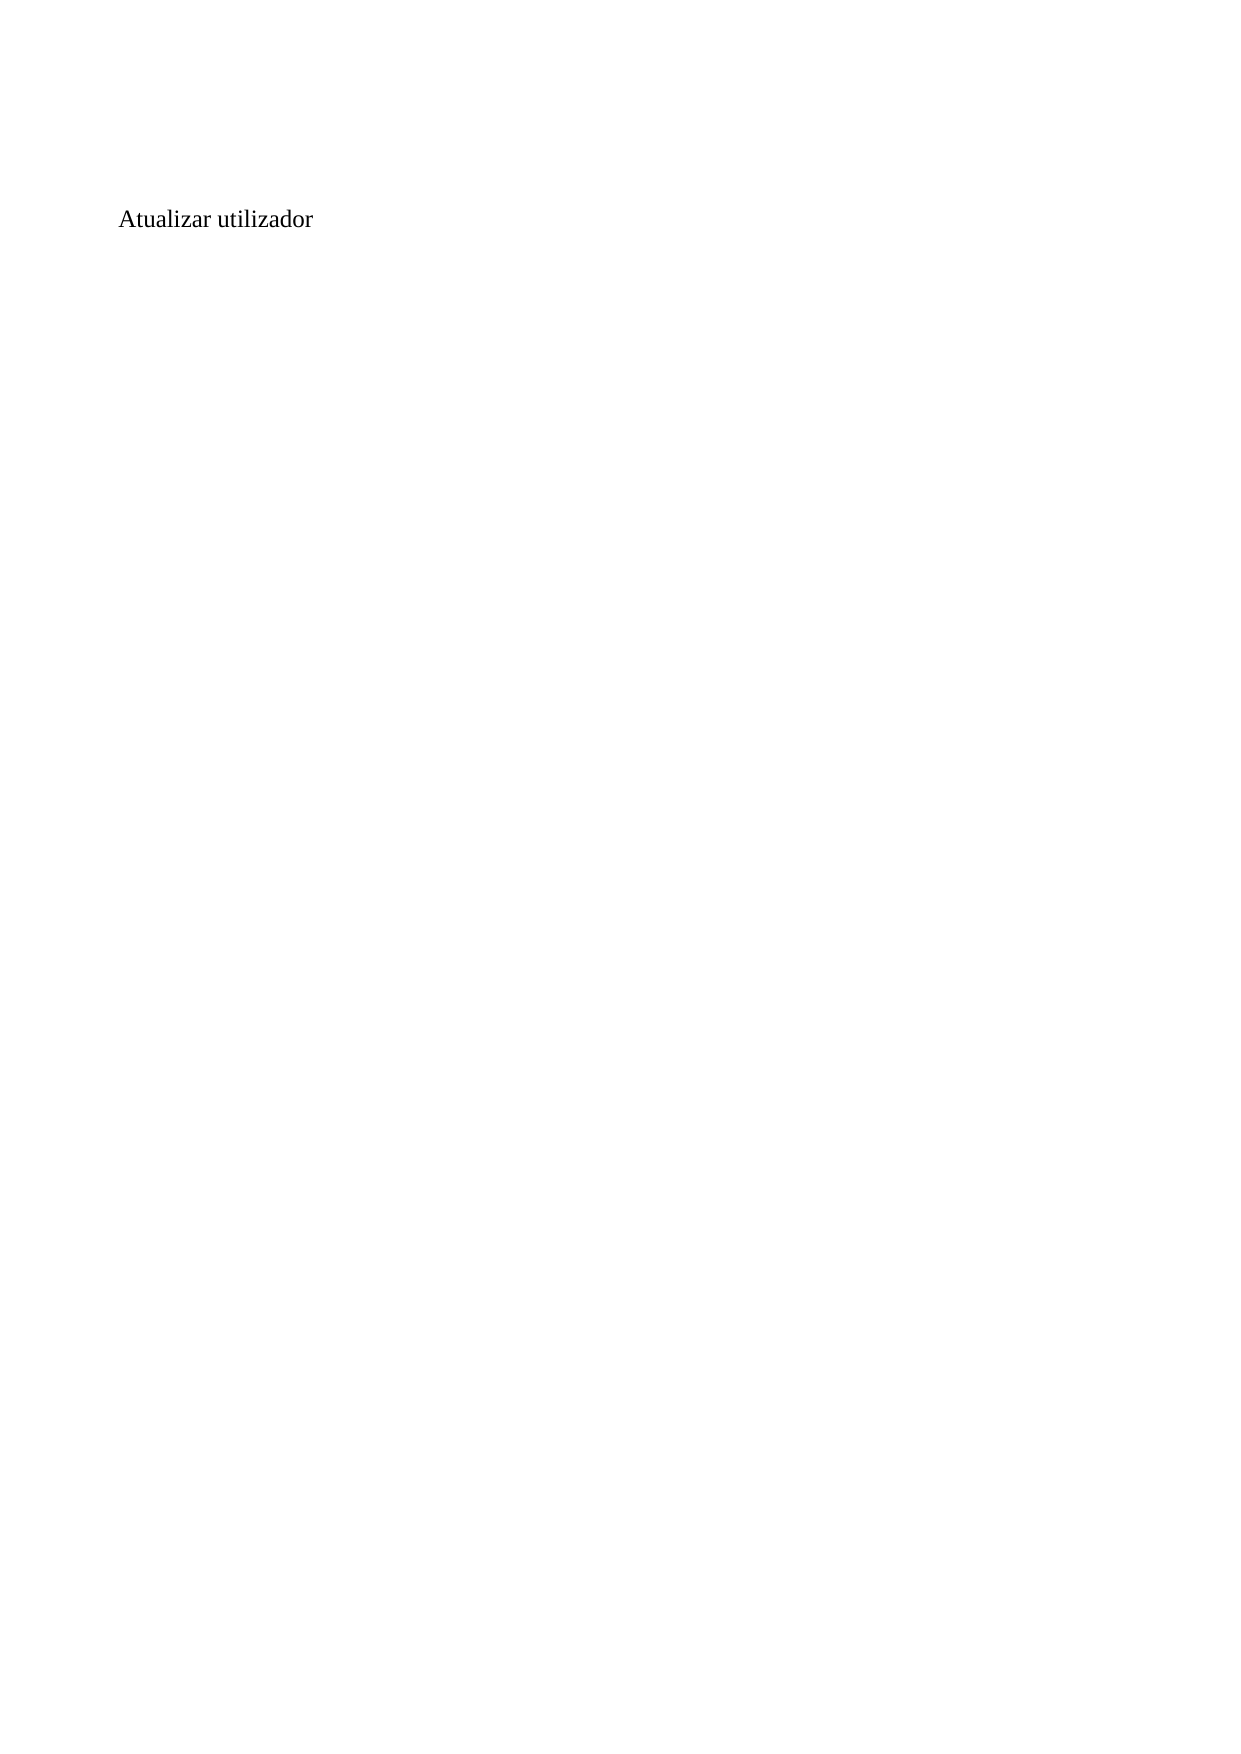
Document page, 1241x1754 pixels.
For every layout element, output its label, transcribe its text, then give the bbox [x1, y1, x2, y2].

text Atualizar utilizador [118, 204, 1122, 233]
